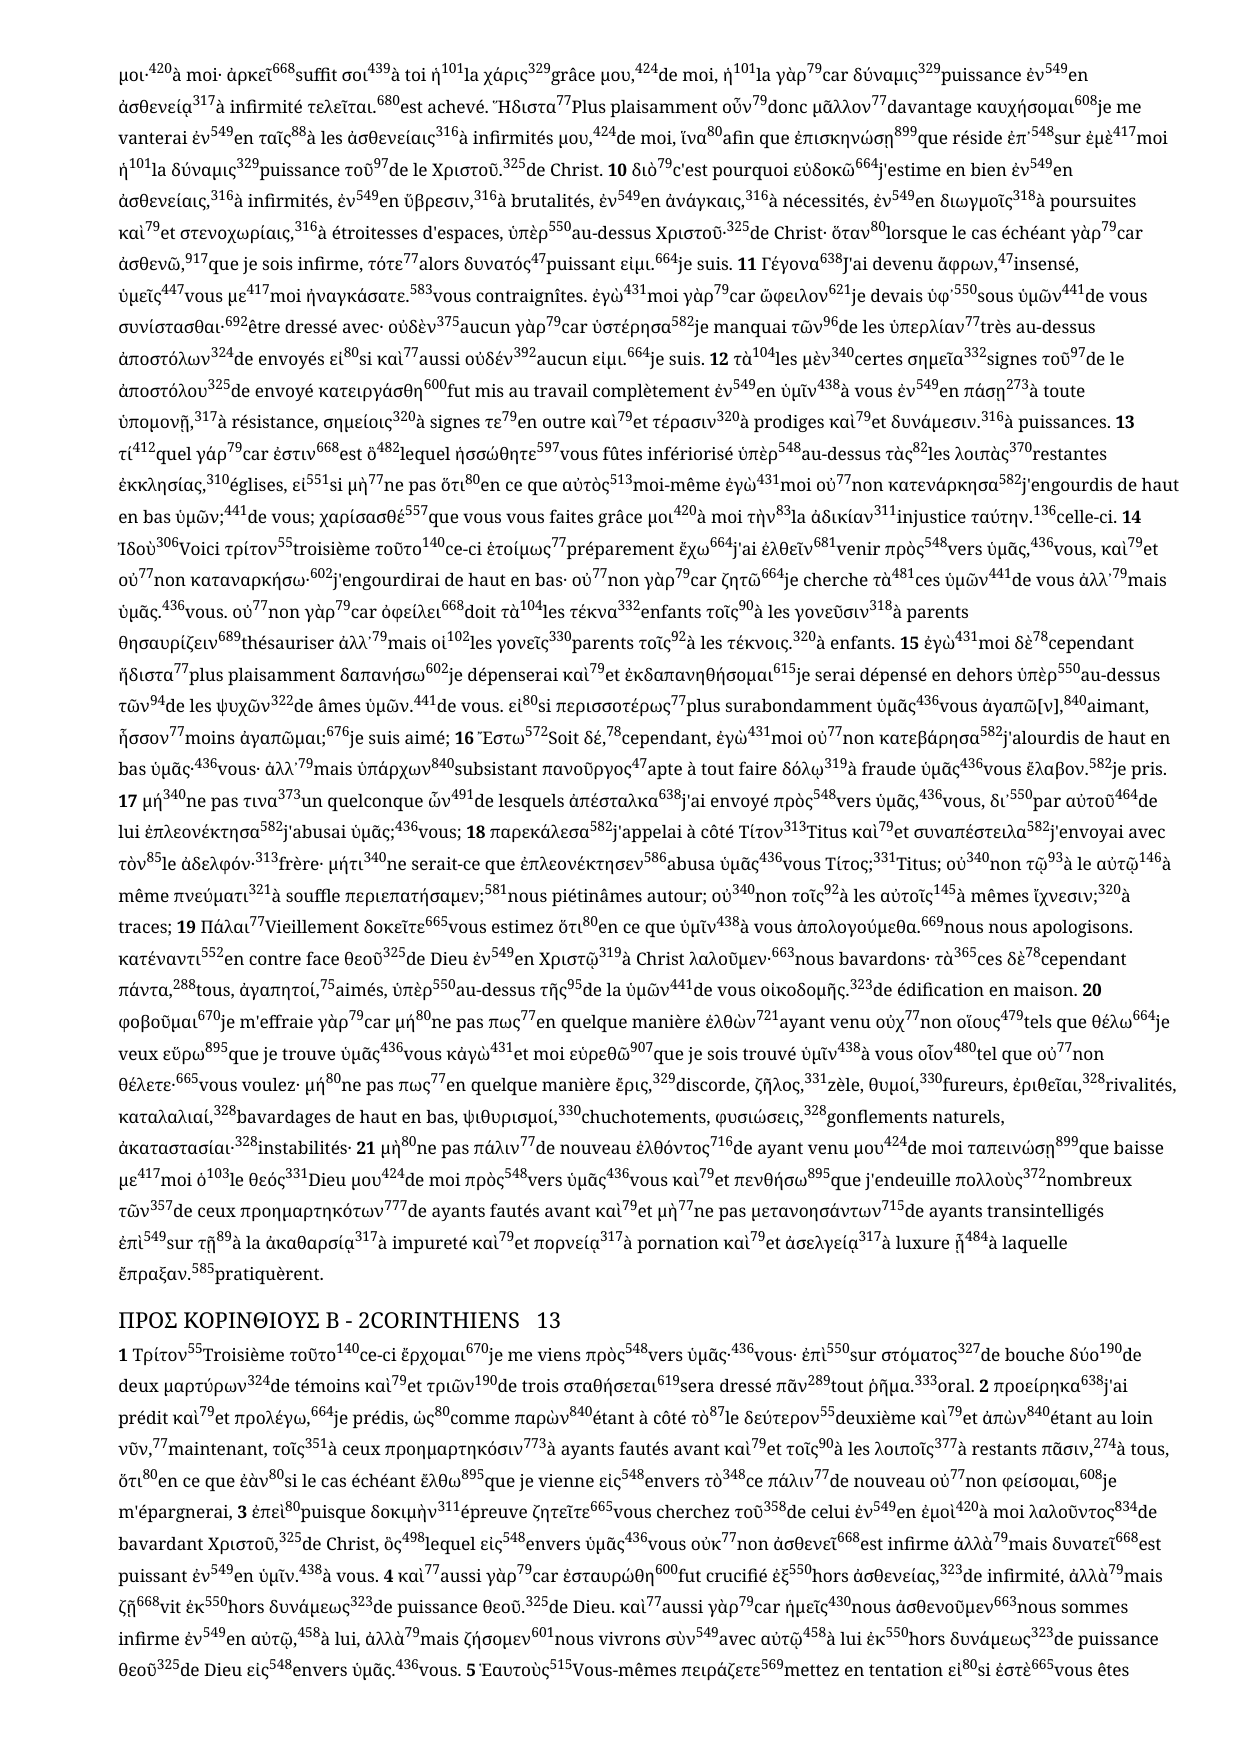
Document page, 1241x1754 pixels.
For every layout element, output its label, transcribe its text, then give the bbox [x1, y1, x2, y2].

text 1 Καυχᾶσθαι690Se vanter δεῖ,668lie, οὐ77non συμφέρον842étant opportun μέν,77certes, ἐλεύσομαι608je me viendrai δὲ78cependant εἰς548envers ὀπτασίας310apparitions καὶ79et ἀποκαλύψεις310découvertes κυρίου.325de Maître. 2 οἶδα638j'ai su ἄνθρωπον313être humain ἐν549en Χριστῷ319à Christ πρὸ550d'avant ἐτῶν326de ans δεκατεσσάρων,192de quatorze, εἴτε79soit ἐν549en σώματι321à corps οὐκ77non οἶδα,638j'ai su, εἴτε79soit ἐκτὸς552extérieurement τοῦ99de le σώματος327de corps οὐκ77non οἶδα,638j'ai su, ὁ103le θεὸς331Dieu οἶδεν,642a su, ἁρπαγέντα744ayant été ravi τὸν85le τοιοῦτον346tel ἕως552jusqu'à ce que τρίτου210de troisième οὐρανοῦ.325de ciel. 3 καὶ79et οἶδα638j'ai su τὸν85le τοιοῦτον138tel ἄνθρωπον,313être humain, εἴτε79soit ἐν549en σώματι321à corps εἴτε79soit χωρὶς552séparément τοῦ99de le σώματος327de corps οὐκ77non οἶδα,638j'ai su, ὁ103le θεὸς331Dieu οἶδεν,642a su, 4 ὅτι80en ce que ἡρπάγη600fut ravi εἰς548envers τὸν85le παράδεισον313paradis καὶ79et ἤκουσεν586écouta ἄρρητα5ineffables ῥήματα314oraux ἃ481lesquels οὐκ77non ἐξὸν842étant permis ἀνθρώπῳ319à être humain λαλῆσαι.681bavarder. 5 ὑπὲρ550au-dessus τοῦ97de le τοιούτου358de tel καυχήσομαι,608je me vanterai, ὑπὲρ550au-dessus δὲ78cependant ἐμαυτοῦ511de moi-même οὐ77non καυχήσομαι608je me vanterai εἰ551si μὴ77ne pas ἐν549en ταῖς248à les ἀσθενείαις.316à infirmités. 6 Ἐὰν80Si le cas échéant γὰρ79car θελήσω895que je veuille καυχήσασθαι,682se vanter, οὐκ77non ἔσομαι608je me serai ἄφρων,47insensé, ἀλήθειαν311vérité γὰρ79car ἐρῶ·602je dirai· φείδομαι670je m'épargne δέ,78cependant, μή80ne pas τις390un quelconque εἰς548envers ἐμὲ417moi λογίσηται905que se calcule ὑπὲρ548au-dessus ὃ482lequel βλέπει668regarde με417moi ἢ79ou ἀκούει668écoute [τι]375[un quelconque] ἐξ550hors ἐμοῦ424de moi 7 καὶ79et τῇ89à la ὑπερβολῇ317à hyperbole τῶν94de les ἀποκαλύψεων.322de découvertes. διὸ79c'est pourquoi ἵνα80afin que μὴ77ne pas ὑπεραίρωμαι,929que je sois élevé au-dessus, ἐδόθη600fut donné μοι420à moi σκόλοψ331piquant τῇ249à la σαρκί,317à chair, ἄγγελος331ange σατανᾶ,325de Satanas, ἵνα80afin que με417moi κολαφίζῃ,921que tabasse, ἵνα80afin que μὴ77ne pas ὑπεραίρωμαι.929que je sois élevé au-dessus. 8 ὑπὲρ550au-dessus τούτου358de celui-ci τρὶς77trois fois τὸν85le κύριον313Maître παρεκάλεσα582j'appelai à côté ἵνα80afin que ἀποστῇ899que dresse au loin ἀπ᾽550au loin ἐμοῦ.424de moi. 9 καὶ79et εἴρηκέν642a dit μοι·420à moi· ἀρκεῖ668suffit σοι439à toi ἡ101la χάρις329grâce μου,424de moi, ἡ101la γὰρ79car δύναμις329puissance ἐν549en ἀσθενείᾳ317à infirmité τελεῖται.680est achevé. Ἥδιστα77Plus plaisamment οὖν79donc μᾶλλον77davantage καυχήσομαι608je me vanterai ἐν549en ταῖς88à les ἀσθενείαις316à infirmités μου,424de moi, ἵνα80afin que ἐπισκηνώσῃ899que réside ἐπ᾽548sur ἐμὲ417moi ἡ101la δύναμις329puissance τοῦ97de le Χριστοῦ.325de Christ. 10 διὸ79c'est pourquoi εὐδοκῶ664j'estime en bien ἐν549en ἀσθενείαις,316à infirmités, ἐν549en ὕβρεσιν,316à brutalités, ἐν549en ἀνάγκαις,316à nécessités, ἐν549en διωγμοῖς318à poursuites καὶ79et στενοχωρίαις,316à étroitesses d'espaces, ὑπὲρ550au-dessus Χριστοῦ·325de Christ· ὅταν80lorsque le cas échéant γὰρ79car ἀσθενῶ,917que je sois infirme, τότε77alors δυνατός47puissant εἰμι.664je suis. 11 Γέγονα638J'ai devenu ἄφρων,47insensé, ὑμεῖς447vous με417moi ἠναγκάσατε.583vous contraignîtes. ἐγὼ431moi γὰρ79car ὤφειλον621je devais ὑφ᾽550sous ὑμῶν441de vous συνίστασθαι·692être dressé avec· οὐδὲν375aucun γὰρ79car ὑστέρησα582je manquai τῶν96de les ὑπερλίαν77très au-dessus ἀποστόλων324de envoyés εἰ80si καὶ77aussi οὐδέν392aucun εἰμι.664je suis. 12 τὰ104les μὲν340certes σημεῖα332signes τοῦ97de le ἀποστόλου325de envoyé κατειργάσθη600fut mis au travail complètement ἐν549en ὑμῖν438à vous ἐν549en πάσῃ273à toute ὑπομονῇ,317à résistance, σημείοις320à signes τε79en outre καὶ79et τέρασιν320à prodiges καὶ79et δυνάμεσιν.316à puissances. 13 τί412quel γάρ79car ἐστιν668est ὃ482lequel ἡσσώθητε597vous fûtes infériorisé ὑπὲρ548au-dessus τὰς82les λοιπὰς370restantes ἐκκλησίας,310églises, εἰ551si μὴ77ne pas ὅτι80en ce que αὐτὸς513moi-même ἐγὼ431moi οὐ77non κατενάρκησα582j'engourdis de haut en bas ὑμῶν;441de vous; χαρίσασθέ557que vous vous faites grâce μοι420à moi τὴν83la ἀδικίαν311injustice ταύτην.136celle-ci. 14 Ἰδοὺ306Voici τρίτον55troisième τοῦτο140ce-ci ἑτοίμως77préparement ἔχω664j'ai ἐλθεῖν681venir πρὸς548vers ὑμᾶς,436vous, καὶ79et οὐ77non καταναρκήσω·602j'engourdirai de haut en bas· οὐ77non γὰρ79car ζητῶ664je cherche τὰ481ces ὑμῶν441de vous ἀλλ᾽79mais ὑμᾶς.436vous. οὐ77non γὰρ79car ὀφείλει668doit τὰ104les τέκνα332enfants τοῖς90à les γονεῦσιν318à parents θησαυρίζειν689thésauriser ἀλλ᾽79mais οἱ102les γονεῖς330parents τοῖς92à les τέκνοις.320à enfants. 15 ἐγὼ431moi δὲ78cependant ἥδιστα77plus plaisamment δαπανήσω602je dépenserai καὶ79et ἐκδαπανηθήσομαι615je serai dépensé en dehors ὑπὲρ550au-dessus τῶν94de les ψυχῶν322de âmes ὑμῶν.441de vous. εἰ80si περισσοτέρως77plus surabondamment ὑμᾶς436vous ἀγαπῶ[ν],840aimant, ἧσσον77moins ἀγαπῶμαι;676je suis aimé; 16 Ἔστω572Soit δέ,78cependant, ἐγὼ431moi οὐ77non κατεβάρησα582j'alourdis de haut en bas ὑμᾶς·436vous· ἀλλ᾽79mais ὑπάρχων840subsistant πανοῦργος47apte à tout faire δόλῳ319à fraude ὑμᾶς436vous ἔλαβον.582je pris. 17 μή340ne pas τινα373un quelconque ὧν491de lesquels ἀπέσταλκα638j'ai envoyé πρὸς548vers ὑμᾶς,436vous, δι᾽550par αὐτοῦ464de lui ἐπλεονέκτησα582j'abusai ὑμᾶς;436vous; 18 παρεκάλεσα582j'appelai à côté Τίτον313Titus καὶ79et συναπέστειλα582j'envoyai avec τὸν85le ἀδελφόν·313frère· μήτι340ne serait-ce que ἐπλεονέκτησεν586abusa ὑμᾶς436vous Τίτος;331Titus; οὐ340non τῷ93à le αὐτῷ146à même πνεύματι321à souffle περιεπατήσαμεν;581nous piétinâmes autour; οὐ340non τοῖς92à les αὐτοῖς145à mêmes ἴχνεσιν;320à traces; 19 Πάλαι77Vieillement δοκεῖτε665vous estimez ὅτι80en ce que ὑμῖν438à vous ἀπολογούμεθα.669nous nous apologisons. κατέναντι552en contre face θεοῦ325de Dieu ἐν549en Χριστῷ319à Christ λαλοῦμεν·663nous bavardons· τὰ365ces δὲ78cependant πάντα,288tous, ἀγαπητοί,75aimés, ὑπὲρ550au-dessus τῆς95de la ὑμῶν441de vous οἰκοδομῆς.323de édification en maison. 20 φοβοῦμαι670je m'effraie γὰρ79car μή80ne pas πως77en quelque manière ἐλθὼν721ayant venu οὐχ77non οἵους479tels que θέλω664je veux εὕρω895que je trouve ὑμᾶς436vous κἀγὼ431et moi εὑρεθῶ907que je sois trouvé ὑμῖν438à vous οἷον480tel que οὐ77non θέλετε·665vous voulez· μή80ne pas πως77en quelque manière ἔρις,329discorde, ζῆλος,331zèle, θυμοί,330fureurs, ἐριθεῖαι,328rivalités, καταλαλιαί,328bavardages de haut en bas, ψιθυρισμοί,330chuchotements, φυσιώσεις,328gonflements naturels, ἀκαταστασίαι·328instabilités· 21 μὴ80ne pas πάλιν77de nouveau ἐλθόντος716de ayant venu μου424de moi ταπεινώσῃ899que baisse με417moi ὁ103le θεός331Dieu μου424de moi πρὸς548vers ὑμᾶς436vous καὶ79et πενθήσω895que j'endeuille πολλοὺς372nombreux τῶν357de ceux προημαρτηκότων777de ayants fautés avant καὶ79et μὴ77ne pas μετανοησάντων715de ayants transintelligés ἐπὶ549sur τῇ89à la ἀκαθαρσίᾳ317à impureté καὶ79et πορνείᾳ317à pornation καὶ79et ἀσελγείᾳ317à luxure ᾗ484à laquelle ἔπραξαν.585pratiquèrent. [118, 59, 1181, 1286]
text ΠΡΟΣ ΚΟΡΙΝΘΙΟΥΣ Β - 2CORINTHIENS 13 [118, 1304, 1181, 1334]
text 1 Τρίτον55Troisième τοῦτο140ce-ci ἔρχομαι670je me viens πρὸς548vers ὑμᾶς·436vous· ἐπὶ550sur στόματος327de bouche δύο190de deux μαρτύρων324de témoins καὶ79et τριῶν190de trois σταθήσεται619sera dressé πᾶν289tout ῥῆμα.333oral. 2 προείρηκα638j'ai prédit καὶ79et προλέγω,664je prédis, ὡς80comme παρὼν840étant à côté τὸ87le δεύτερον55deuxième καὶ79et ἀπὼν840étant au loin νῦν,77maintenant, τοῖς351à ceux προημαρτηκόσιν773à ayants fautés avant καὶ79et τοῖς90à les λοιποῖς377à restants πᾶσιν,274à tous, ὅτι80en ce que ἐὰν80si le cas échéant ἔλθω895que je vienne εἰς548envers τὸ348ce πάλιν77de nouveau οὐ77non φείσομαι,608je m'épargnerai, 3 ἐπεὶ80puisque δοκιμὴν311épreuve ζητεῖτε665vous cherchez τοῦ358de celui ἐν549en ἐμοὶ420à moi λαλοῦντος834de bavardant Χριστοῦ,325de Christ, ὃς498lequel εἰς548envers ὑμᾶς436vous οὐκ77non ἀσθενεῖ668est infirme ἀλλὰ79mais δυνατεῖ668est puissant ἐν549en ὑμῖν.438à vous. 4 καὶ77aussi γὰρ79car ἐσταυρώθη600fut crucifié ἐξ550hors ἀσθενείας,323de infirmité, ἀλλὰ79mais ζῇ668vit ἐκ550hors δυνάμεως323de puissance θεοῦ.325de Dieu. καὶ77aussi γὰρ79car ἡμεῖς430nous ἀσθενοῦμεν663nous sommes infirme ἐν549en αὐτῷ,458à lui, ἀλλὰ79mais ζήσομεν601nous vivrons σὺν549avec αὐτῷ458à lui ἐκ550hors δυνάμεως323de puissance θεοῦ325de Dieu εἰς548envers ὑμᾶς.436vous. 5 Ἑαυτοὺς515Vous-mêmes πειράζετε569mettez en tentation εἰ80si ἐστὲ665vous êtes ἐν549en τῇ89à la πίστει,317à croyance, ἑαυτοὺς515vous-mêmes δοκιμάζετε·569éprouvez· ἢ79ou οὐκ77non ἐπιγινώσκετε665vous reconnaissez ἑαυτοὺς515vous-mêmes ὅτι80en ce que Ἰησοῦς331Iésous Χριστὸς331Christ ἐν549en ὑμῖν;438à vous; εἰ80si μήτι340ne serait-ce que ἀδόκιμοί46non approuvés ἐστε.665vous êtes. 6 ἐλπίζω664j'espère δὲ78cependant ὅτι80en ce que γνώσεσθε609vous vous connaîtrez ὅτι80en ce que ἡμεῖς430nous οὐκ77non ἐσμὲν663nous sommes ἀδόκιμοι.46non approuvés. 7 εὐχόμεθα669nous nous souhaitons δὲ78cependant πρὸς548vers τὸν85le θεὸν313Dieu μὴ77ne pas ποιῆσαι681faire ὑμᾶς436vous κακὸν55malicieux μηδέν,375ne pas un, οὐχ77non ἵνα80afin que ἡμεῖς430nous δόκιμοι46approuvés φανῶμεν,906que nous soyons apparu en lumière, ἀλλ᾽79mais ἵνα80afin que ὑμεῖς447vous τὸ87le καλὸν55beau ποιῆτε,918que vous fassiez, ἡμεῖς430nous δὲ78cependant ὡς80comme ἀδόκιμοι70non approuvés ὦμεν.916que nous soyons. 8 οὐ77non γὰρ79car δυνάμεθά669nous nous pouvons τι375un quelconque κατὰ550contre τῆς95de la ἀληθείας323de vérité ἀλλ᾽79mais ὑπὲρ550au-dessus τῆς95de la ἀληθείας.323de vérité. 9 χαίρομεν663nous sommes de joie γὰρ79car ὅταν80lorsque le cas échéant ἡμεῖς430nous ἀσθενῶμεν,916que nous soyons infirme, ὑμεῖς447vous δὲ78cependant δυνατοὶ46puissants ἦτε·918que vous soyez· τοῦτο348ce-ci καὶ77aussi εὐχόμεθα,669nous nous souhaitons, τὴν83la ὑμῶν441de vous κατάρτισιν.311ajustement complet. 10 Διὰ548Par le fait de τοῦτο348ce-ci ταῦτα347ces-ci ἀπὼν840étant au loin γράφω,664je graphe, ἵνα80afin que παρὼν840étant à côté μὴ77ne pas ἀποτόμως77en longue scission χρήσωμαι901que je m'utilise κατὰ548selon τὴν83la ἐξουσίαν311autorité ἣν478laquelle ὁ103le κύριος331Maître ἔδωκέν586donna μοι420à moi εἰς548envers οἰκοδομὴν311édification en maison καὶ79et οὐκ77non εἰς548envers καθαίρεσιν.311saisissement du haut vers le bas. 11 Λοιπόν,77Pour le reste, ἀδελφοί,336frères, χαίρετε,569soyez de joie, καταρτίζεσθε,577soyez ajustés complètement, παρακαλεῖσθε,577soyez appelés à côté, τὸ87le αὐτὸ348même φρονεῖτε,569pensez, εἰρηνεύετε,569pacifiez, καὶ79et ὁ103le θεὸς331Dieu τῆς95de la ἀγάπης323de amour καὶ79et εἰρήνης323de paix ἔσται612se sera μεθ᾽550avec ὑμῶν.441de vous. 12 Ἀσπάσασθε557Que vous vous saluez ἀλλήλους501les uns les autres ἐν549en ἁγίῳ12à saint φιλήματι.321à embrassade. Ἀσπάζονται673Se saluent ὑμᾶς436vous οἱ102les ἅγιοι70saints πάντες.286tous. 13 Ἡ101La χάρις329grâce τοῦ97de le κυρίου325de Maître Ἰησοῦ325de Iésous Χριστοῦ325de Christ καὶ79et ἡ101la ἀγάπη329amour τοῦ97de le θεοῦ325de Dieu καὶ79et ἡ101la κοινωνία329communion τοῦ99de le ἁγίου18de saint πνεύματος327de souffle μετὰ550avec πάντων383de tous ὑμῶν.441de vous. [118, 1339, 1181, 1682]
